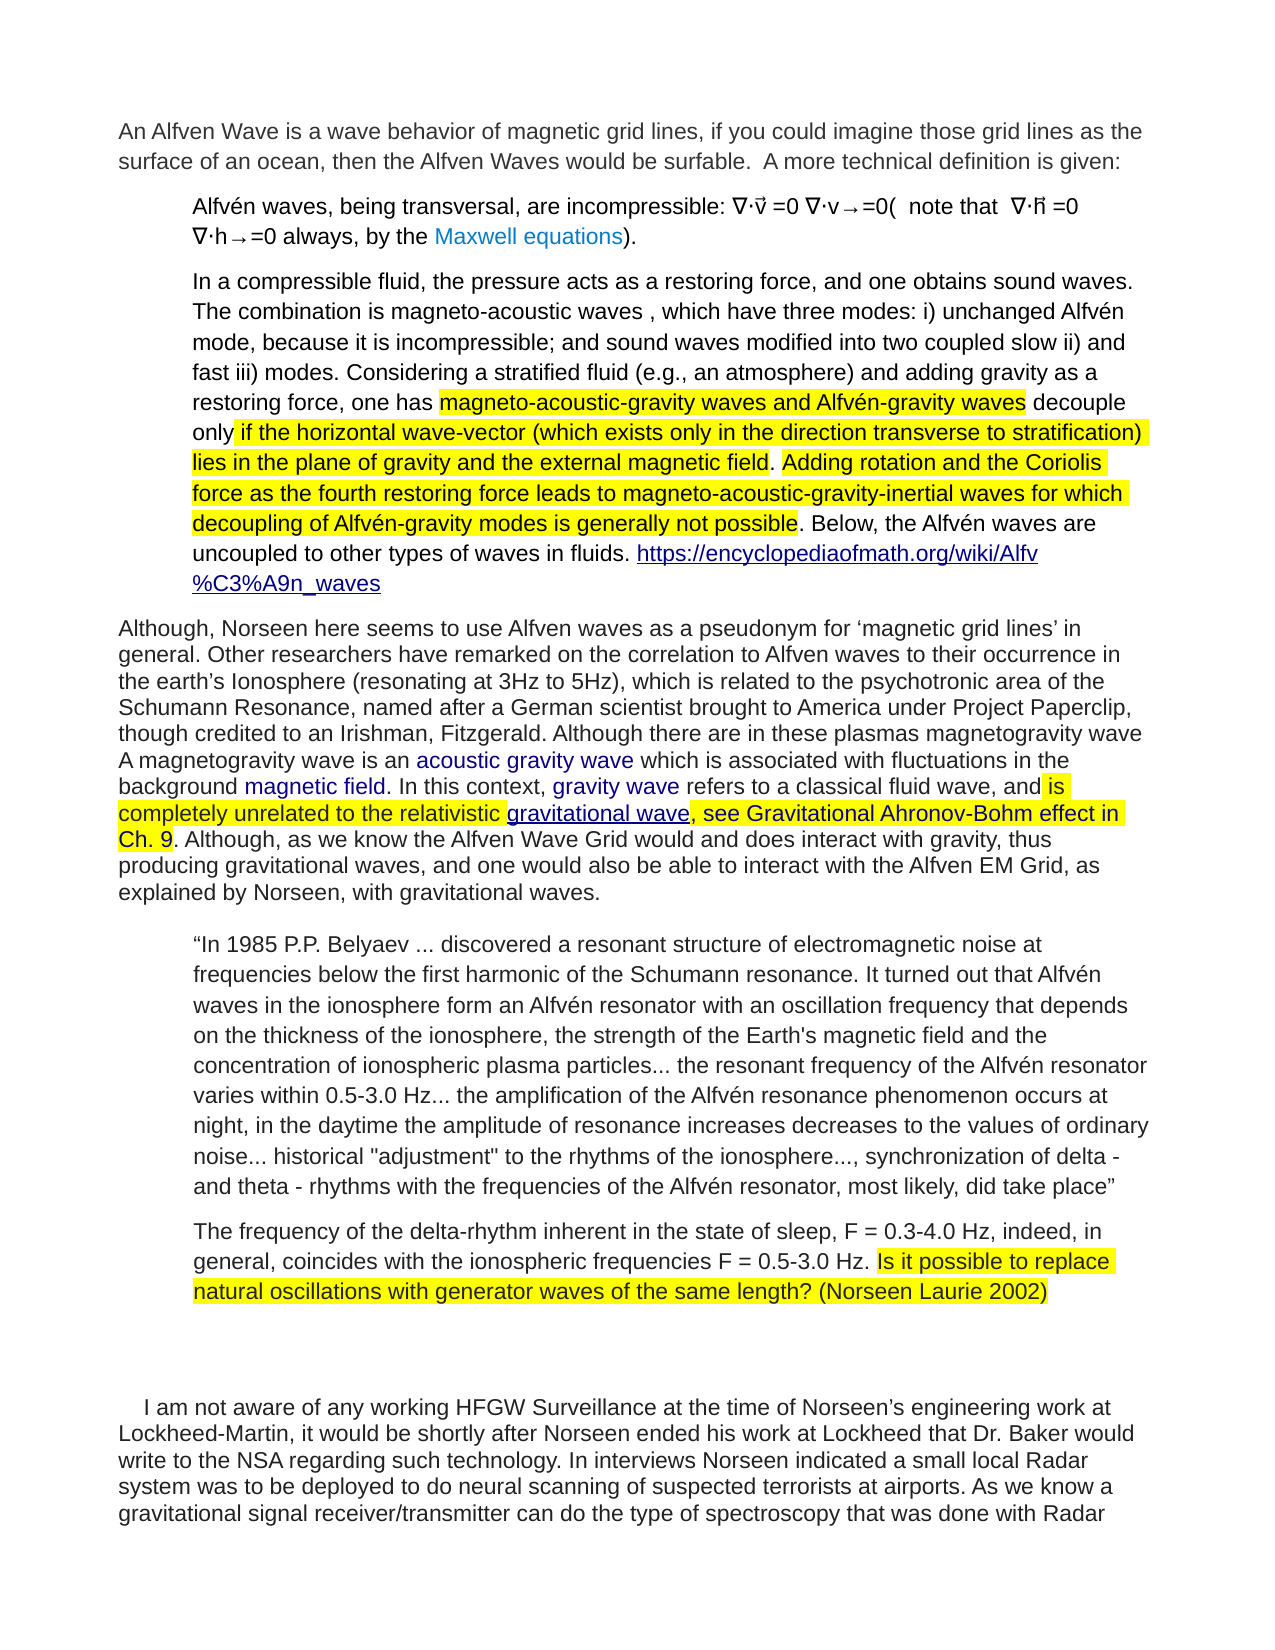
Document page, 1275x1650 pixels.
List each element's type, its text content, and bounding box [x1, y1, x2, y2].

text An Alfven Wave is a wave behavior of magnetic grid lines, if you could imagine those grid lines as the surface of an ocean, then the Alfven Waves would be surfable. A more technical definition is given: [118, 118, 1157, 175]
text In a compressible fluid, the pressure acts as a restoring force, and one obtains sound waves. The combination is magneto-acoustic waves , which have three modes: i) unchanged Alfvén mode, because it is incompressible; and sound waves modified into two coupled slow ii) and fast iii) modes. Considering a stratified fluid (e.g., an atmosphere) and adding gravity as a restoring force, one has magneto-acoustic-gravity waves and Alfvén-gravity waves decouple only if the horizontal wave-vector (which exists only in the direction transverse to stratification) lies in the plane of gravity and the external magnetic field. Adding rotation and the Coriolis force as the fourth restoring force leads to magneto-acoustic-gravity-inertial waves for which decoupling of Alfvén-gravity modes is generally not possible. Below, the Alfvén waves are uncoupled to other types of waves in fluids. https://encyclopediaofmath.org/wiki/Alfv%C3%A9n_waves [192, 268, 1157, 597]
text The frequency of the delta-rhythm inherent in the state of sleep, F = 0.3-4.0 Hz, indeed, in general, coincides with the ionospheric frequencies F = 0.5-3.0 Hz. Is it possible to replace natural oscillations with generator waves of the same length? (Norseen Laurie 2002) [193, 1218, 1157, 1304]
text Alfvén waves, being transversal, are incompressible: ∇⋅v⃗ =0 ∇⋅v→=0( note that ∇⋅h⃗ =0 ∇⋅h→=0 always, by the Maxwell equations). [192, 193, 1157, 250]
text “In 1985 P.P. Belyaev ... discovered a resonant structure of electromagnetic noise at frequencies below the first harmonic of the Schumann resonance. It turned out that Alfvén waves in the ionosphere form an Alfvén resonator with an oscillation frequency that depends on the thickness of the ionosphere, the strength of the Earth's magnetic field and the concentration of ionospheric plasma particles... the resonant frequency of the Alfvén resonator varies within 0.5-3.0 Hz... the amplification of the Alfvén resonance phenomenon occurs at night, in the daytime the amplitude of resonance increases decreases to the values ​​of ordinary noise... historical "adjustment" to the rhythms of the ionosphere..., synchronization of delta - and theta - rhythms with the frequencies of the Alfvén resonator, most likely, did take place” [193, 931, 1157, 1199]
text I am not aware of any working HFGW Surveillance at the time of Norseen’s engineering work at Lockheed-Martin, it would be shortly after Norseen ended his work at Lockheed that Dr. Baker would write to the NSA regarding such technology. In interviews Norseen indicated a small local Radar system was to be deployed to do neural scanning of suspected terrorists at airports. As we know a gravitational signal receiver/transmitter can do the type of spectroscopy that was done with Radar [118, 1394, 1157, 1526]
text Although, Norseen here seems to use Alfven waves as a pseudonym for ‘magnetic grid lines’ in general. Other researchers have remarked on the correlation to Alfven waves to their occurrence in the earth’s Ionosphere (resonating at 3Hz to 5Hz), which is related to the psychotronic area of the Schumann Resonance, named after a German scientist brought to America under Project Paperclip, though credited to an Irishman, Fitzgerald. Although there are in these plasmas magnetogravity wave A magnetogravity wave is an acoustic gravity wave which is associated with fluctuations in the background magnetic field. In this context, gravity wave refers to a classical fluid wave, and is completely unrelated to the relativistic gravitational wave, see Gravitational Ahronov-Bohm effect in Ch. 9. Although, as we know the Alfven Wave Grid would and does interact with gravity, thus producing gravitational waves, and one would also be able to interact with the Alfven EM Grid, as explained by Norseen, with gravitational waves. [118, 615, 1157, 905]
